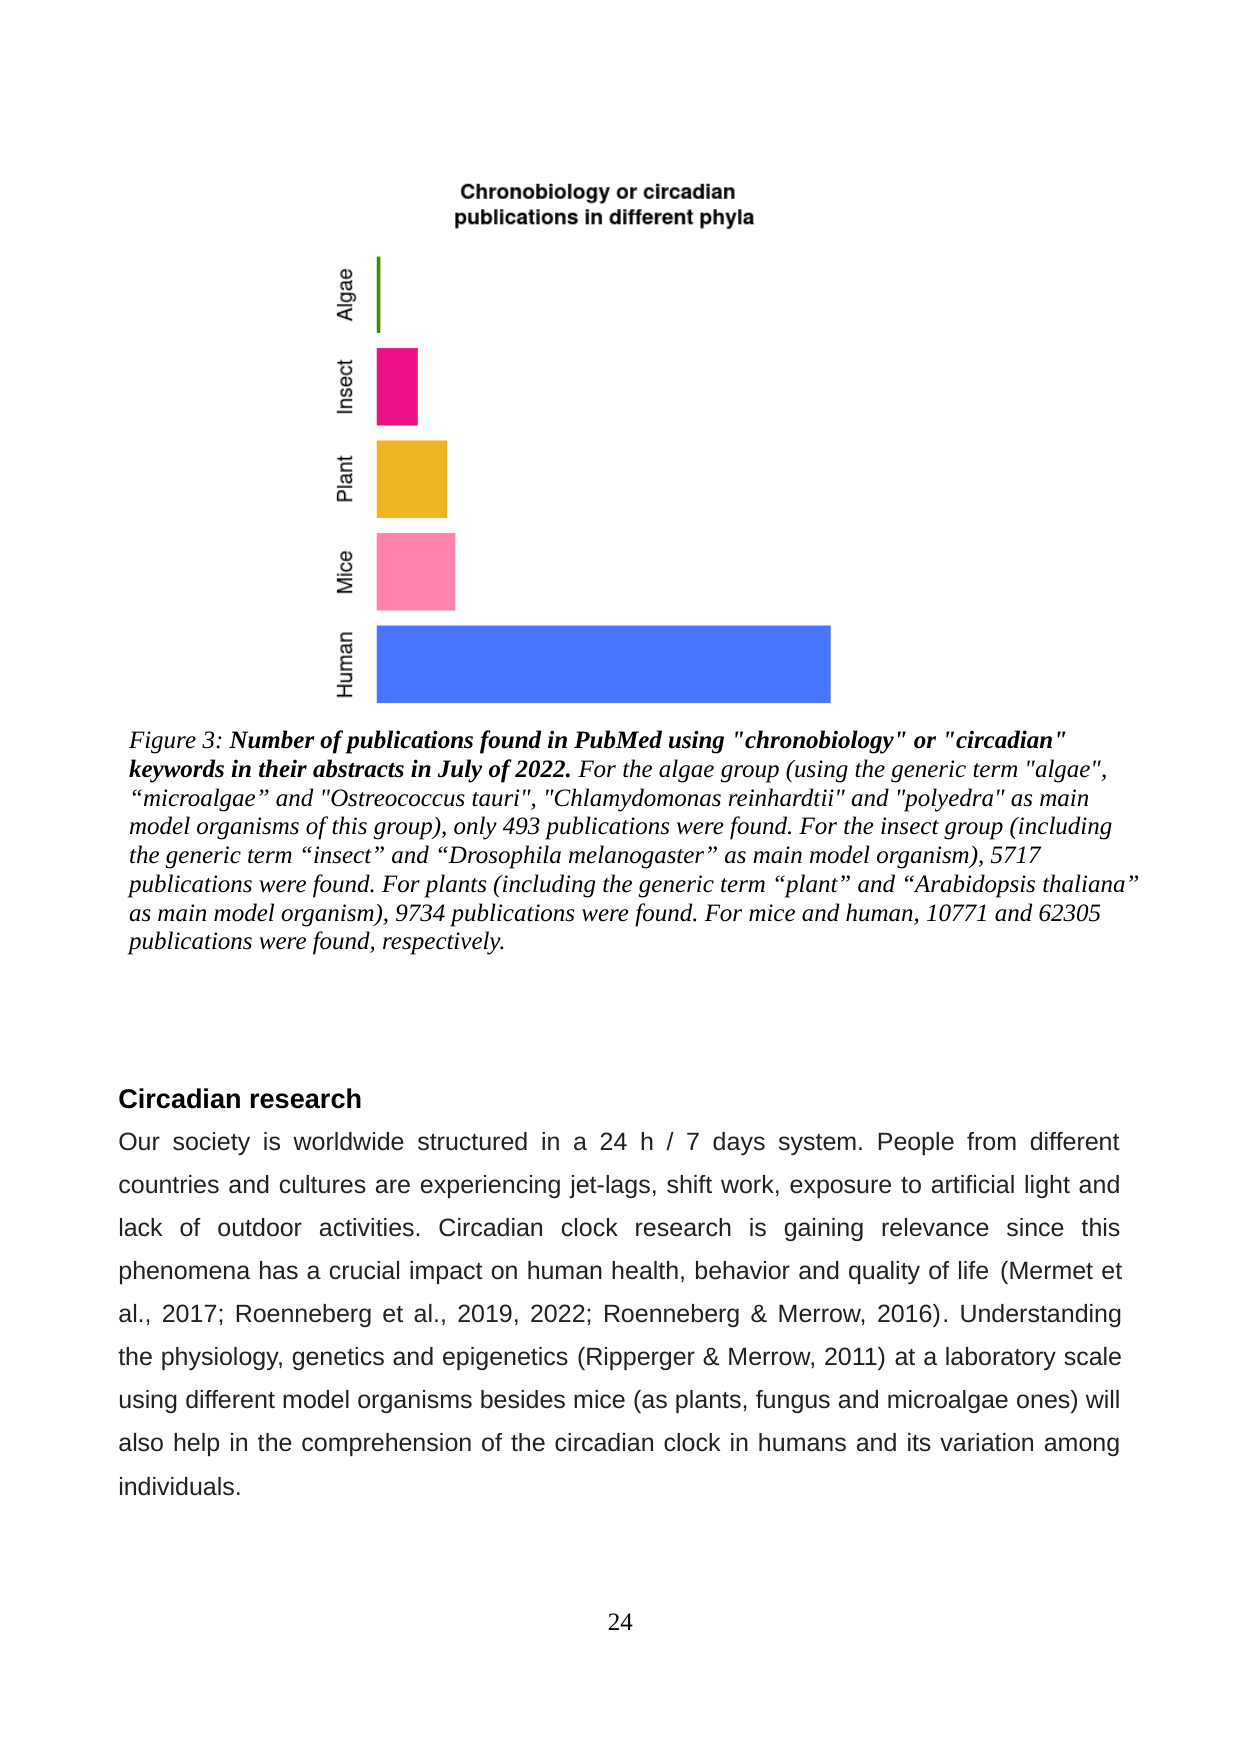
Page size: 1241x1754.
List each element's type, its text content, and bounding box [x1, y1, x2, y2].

picture [303, 170, 866, 726]
text Figure 3: Number of publications found in PubMed using "chronobiology" or "circadian" keywords in their abstracts in July of 2022. For the algae group (using the generic term "algae", “microalgae” and "Ostreococcus tauri", "Chlamydomonas reinhardtii" and "polyedra" as main model organisms of this group), only 493 publications were found. For the insect group (including the generic term “insect” and “Drosophila melanogaster” as main model organism), 5717 publications were found. For plants (including the generic term “plant” and “Arabidopsis thaliana” as main model organism), 9734 publications were found. For mice and human, 10771 and 62305 publications were found, respectively. [129, 726, 1145, 955]
text Our society is worldwide structured in a 24 h / 7 days system. People from different countries and cultures are experiencing jet-lags, shift work, exposure to artificial light and lack of outdoor activities. Circadian clock research is gaining relevance since this phenomena has a crucial impact on human health, behavior and quality of life (Mermet et al., 2017; Roenneberg et al., 2019, 2022; Roenneberg & Merrow, 2016). Understanding the physiology, genetics and epigenetics (Ripperger & Merrow, 2011)⁠ at a laboratory scale using different model organisms besides mice (as plants, fungus and microalgae ones) will also help in the comprehension of the circadian clock in humans and its variation among individuals. [118, 1127, 1122, 1500]
subtitle Circadian research [118, 1083, 1122, 1114]
